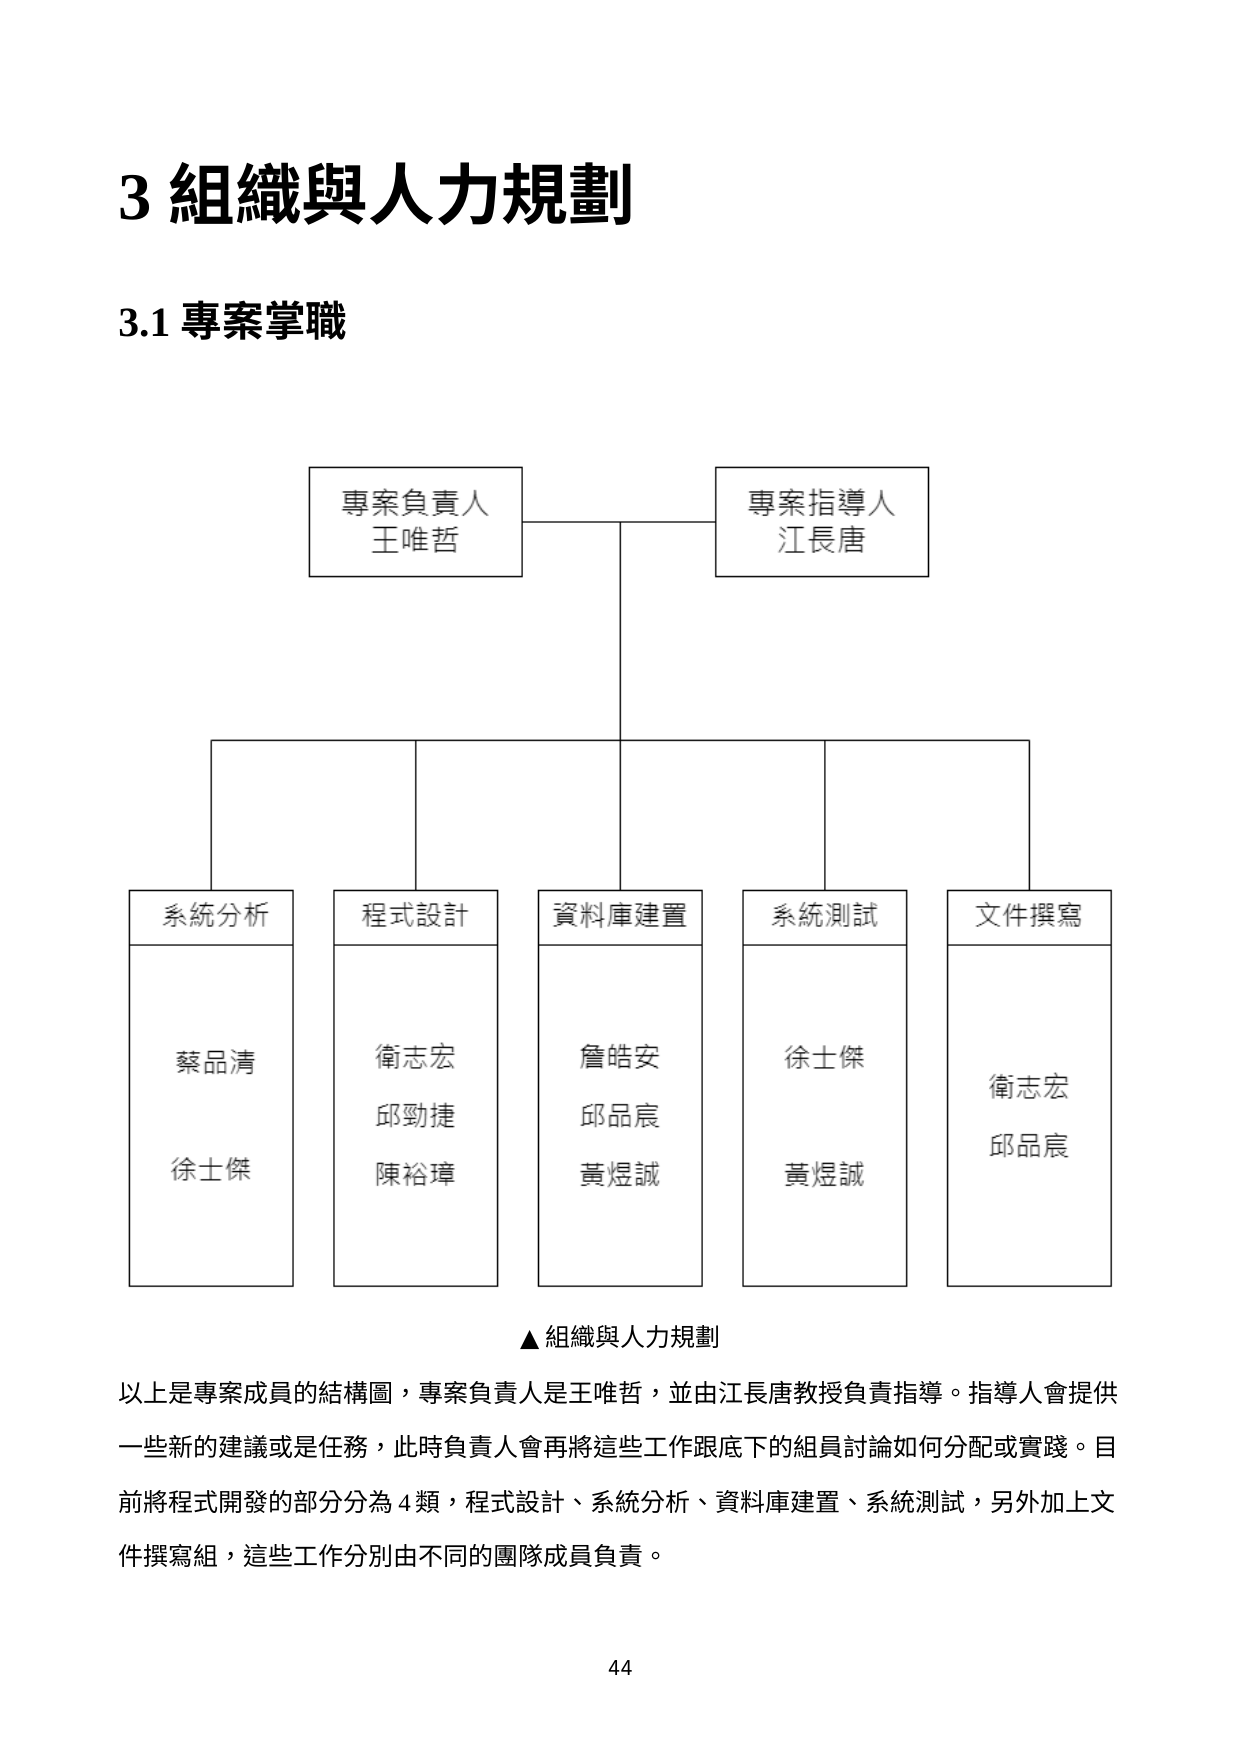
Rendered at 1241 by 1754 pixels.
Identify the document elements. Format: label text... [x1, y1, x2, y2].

subtitle 3 組織與人力規劃 [118, 142, 1122, 238]
subtitle 3.1 專案掌職 [118, 288, 1122, 348]
text ▲ 組織與人力規劃 [118, 1317, 1122, 1353]
text 以上是專案成員的結構圖，專案負責人是王唯哲，並由江長唐教授負責指導。指導人會提供一些新的建議或是任務，此時負責人會再將這些工作跟底下的組員討論如何分配或實踐。目前將程式開發的部分分為4類，程式設計、系統分析、資料庫建置、系統測試，另外加上文件撰寫組，這些工作分別由不同的團隊成員負責。 [118, 1373, 1122, 1573]
picture [118, 457, 1123, 1298]
